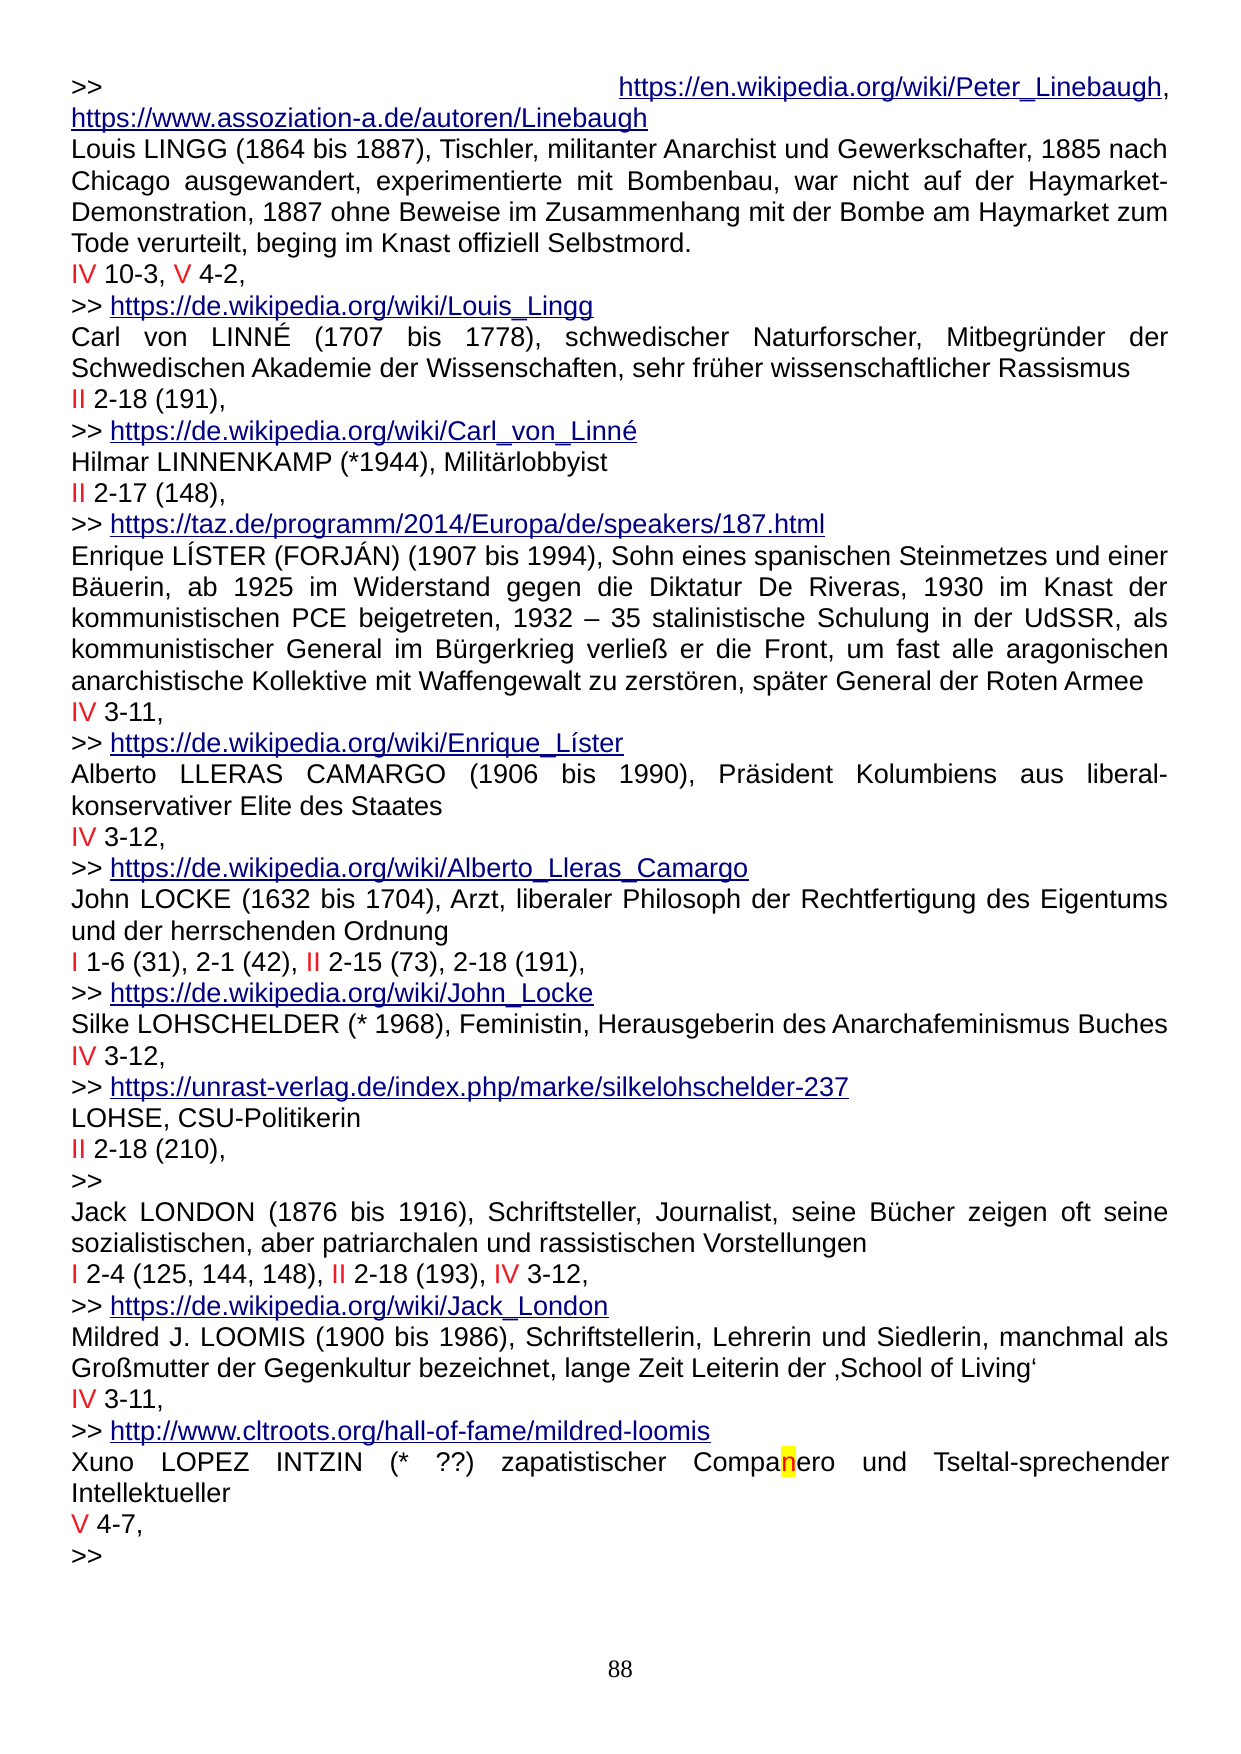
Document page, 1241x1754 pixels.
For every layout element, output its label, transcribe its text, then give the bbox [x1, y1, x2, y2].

subtitle II 2-17 (148), [71, 477, 1169, 508]
subtitle Silke LOHSCHELDER (* 1968), Feministin, Herausgeberin des Anarchafeminismus Buches [71, 1008, 1169, 1039]
subtitle Enrique LÍSTER (FORJÁN) (1907 bis 1994), Sohn eines spanischen Steinmetzes und einer Bäuerin, ab 1925 im Widerstand gegen die Diktatur De Riveras, 1930 im Knast der kommunistischen PCE beigetreten, 1932 – 35 stalinistische Schulung in der UdSSR, als kommunistischer General im Bürgerkrieg verließ er die Front, um fast alle aragonischen anarchistische Kollektive mit Waffengewalt zu zerstören, später General der Roten Armee [71, 539, 1169, 696]
subtitle John LOCKE (1632 bis 1704), Arzt, liberaler Philosoph der Rechtfertigung des Eigentums und der herrschenden Ordnung [71, 883, 1169, 946]
subtitle IV 3-12, [71, 1039, 1169, 1071]
subtitle Alberto LLERAS CAMARGO (1906 bis 1990), Präsident Kolumbiens aus liberal-konservativer Elite des Staates [71, 758, 1169, 821]
subtitle Hilmar LINNENKAMP (*1944), Militärlobbyist [71, 446, 1169, 477]
subtitle I 1-6 (31), 2-1 (42), II 2-15 (73), 2-18 (191), [71, 946, 1169, 977]
subtitle Mildred J. LOOMIS (1900 bis 1986), Schriftstellerin, Lehrerin und Siedlerin, manchmal als Großmutter der Gegenkultur bezeichnet, lange Zeit Leiterin der ‚School of Living‘ [71, 1321, 1169, 1383]
subtitle Louis LINGG (1864 bis 1887), Tischler, militanter Anarchist und Gewerkschafter, 1885 nach Chicago ausgewandert, experimentierte mit Bombenbau, war nicht auf der Haymarket-Demonstration, 1887 ohne Beweise im Zusammenhang mit der Bombe am Haymarket zum Tode verurteilt, beging im Knast offiziell Selbstmord. [71, 133, 1169, 258]
subtitle IV 3-12, [71, 821, 1169, 852]
subtitle IV 10-3, V 4-2, [71, 258, 1169, 289]
subtitle >> https://de.wikipedia.org/wiki/Enrique_Líster [71, 727, 1169, 758]
subtitle >> http://www.cltroots.org/hall-of-fame/mildred-loomis [71, 1414, 1169, 1446]
subtitle Jack LONDON (1876 bis 1916), Schriftsteller, Journalist, seine Bücher zeigen oft seine sozialistischen, aber patriarchalen und rassistischen Vorstellungen [71, 1196, 1169, 1258]
subtitle >> https://de.wikipedia.org/wiki/Carl_von_Linné [71, 414, 1169, 446]
subtitle LOHSE, CSU-Politikerin [71, 1102, 1169, 1133]
subtitle II 2-18 (210), [71, 1133, 1169, 1164]
subtitle II 2-18 (191), [71, 383, 1169, 414]
subtitle Carl von LINNÉ (1707 bis 1778), schwedischer Naturforscher, Mitbegründer der Schwedischen Akademie der Wissenschaften, sehr früher wissenschaftlicher Rassismus [71, 321, 1169, 383]
subtitle >> https://de.wikipedia.org/wiki/Alberto_Lleras_Camargo [71, 852, 1169, 883]
subtitle IV 3-11, [71, 1383, 1169, 1414]
subtitle >> https://de.wikipedia.org/wiki/Louis_Lingg [71, 289, 1169, 321]
subtitle V 4-7, [71, 1508, 1169, 1539]
subtitle IV 3-11, [71, 696, 1169, 727]
subtitle >> https://taz.de/programm/2014/Europa/de/speakers/187.html [71, 508, 1169, 539]
subtitle >> https://de.wikipedia.org/wiki/Jack_London [71, 1289, 1169, 1321]
subtitle >> [71, 1539, 1169, 1571]
subtitle >> [71, 1164, 1169, 1196]
subtitle >> https://de.wikipedia.org/wiki/John_Locke [71, 977, 1169, 1008]
subtitle I 2-4 (125, 144, 148), II 2-18 (193), IV 3-12, [71, 1258, 1169, 1289]
subtitle Xuno LOPEZ INTZIN (* ??) zapatistischer Companero und Tseltal-sprechender Intellektueller [71, 1446, 1169, 1508]
subtitle >> https://unrast-verlag.de/index.php/marke/silkelohschelder-237 [71, 1071, 1169, 1102]
subtitle >> https://en.wikipedia.org/wiki/Peter_Linebaugh, https://www.assoziation-a.de/autoren/Linebaugh [71, 71, 1169, 133]
